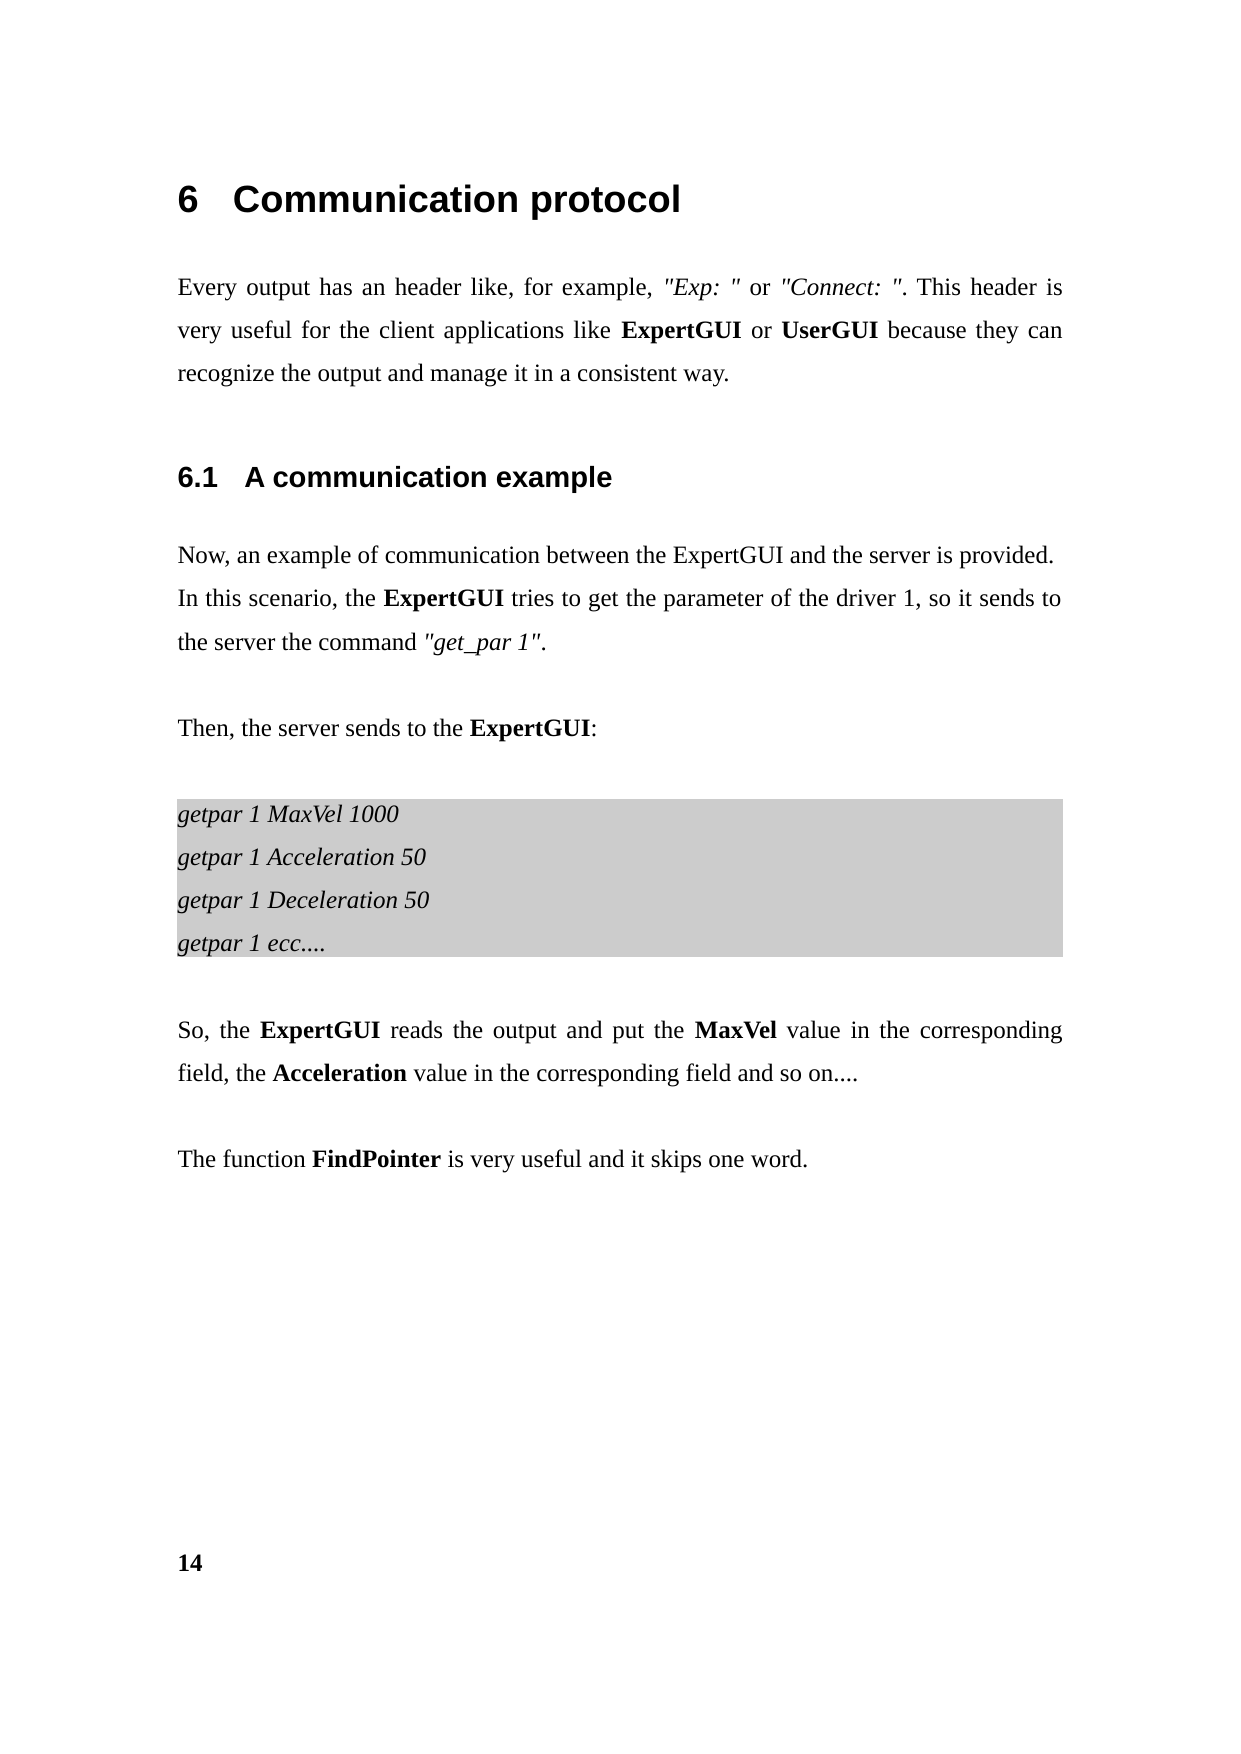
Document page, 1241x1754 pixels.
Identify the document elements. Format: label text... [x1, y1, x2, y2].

text The function FindPointer is very useful and it skips one word. [177, 1144, 1063, 1173]
text getpar 1 MaxVel 1000 [177, 799, 1063, 828]
text getpar 1 ecc.... [177, 928, 1063, 957]
text In this scenario, the ExpertGUI tries to get the parameter of the driver 1, so it sends to the server the command "get_par 1". [177, 583, 1063, 655]
subtitle A communication example [177, 461, 1063, 494]
text So, the ExpertGUI reads the output and put the MaxVel value in the corresponding field, the Acceleration value in the corresponding field and so on.... [177, 1015, 1063, 1087]
text Every output has an header like, for example, "Exp: " or "Connect: ". This header is very useful for the client applications like ExpertGUI or UserGUI because they can recognize the output and manage it in a consistent way. [177, 272, 1063, 387]
subtitle Communication protocol [177, 177, 1063, 221]
text Then, the server sends to the ExpertGUI: [177, 713, 1063, 742]
text Now, an example of communication between the ExpertGUI and the server is provided. [177, 540, 1063, 569]
text getpar 1 Acceleration 50 [177, 842, 1063, 871]
text getpar 1 Deceleration 50 [177, 885, 1063, 914]
